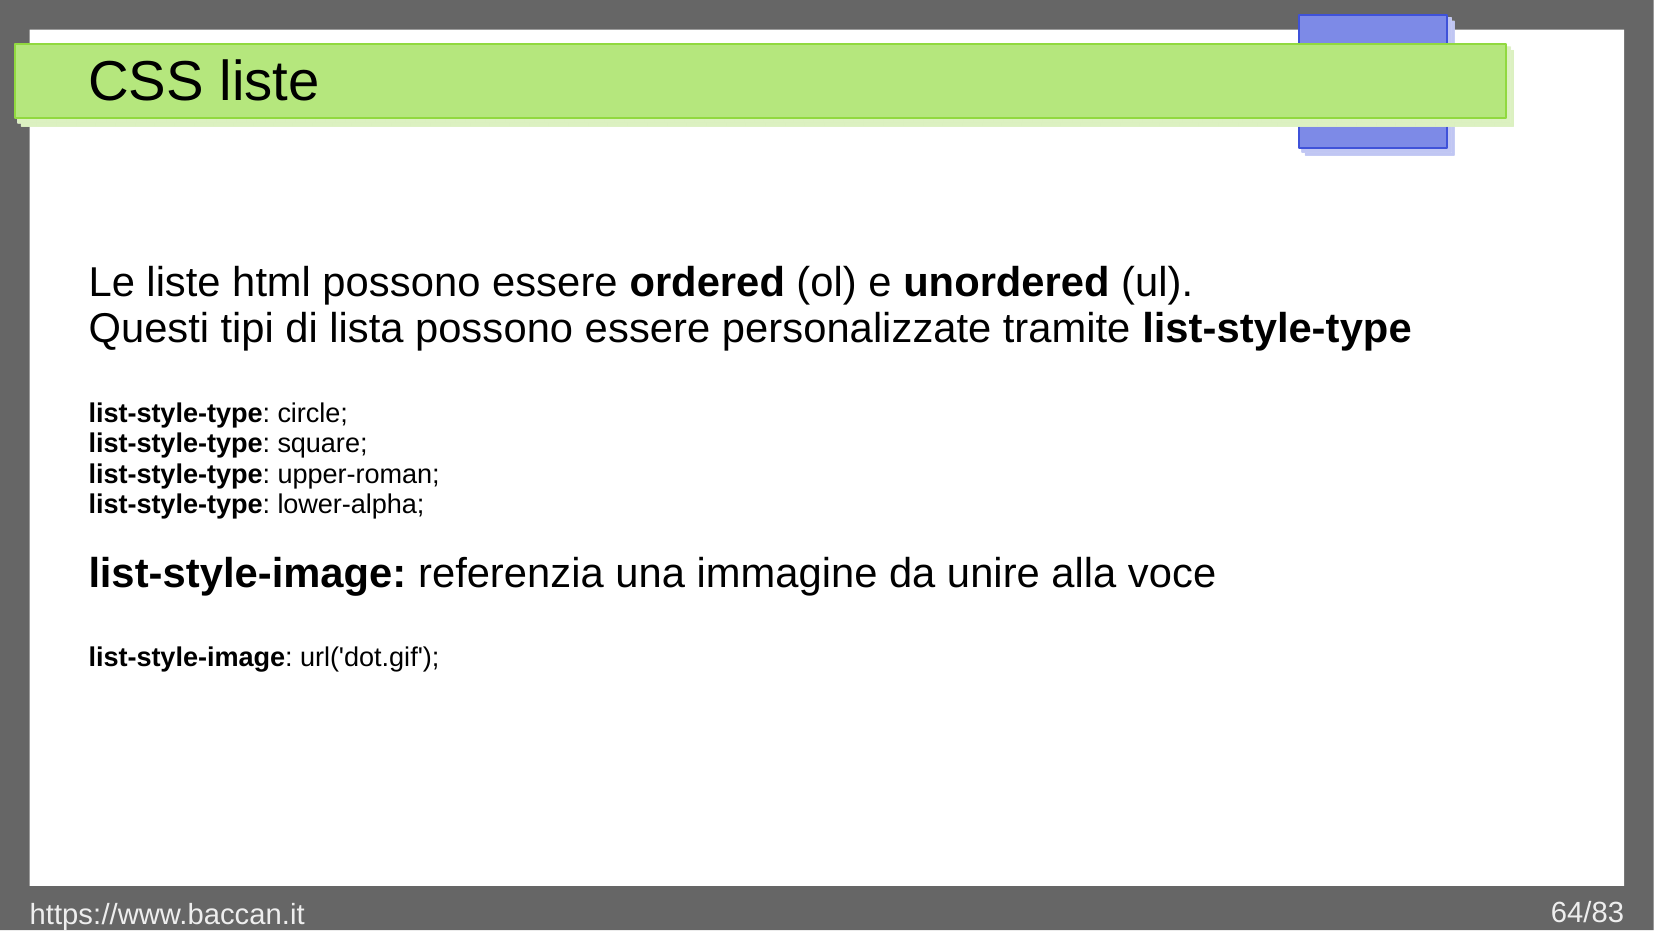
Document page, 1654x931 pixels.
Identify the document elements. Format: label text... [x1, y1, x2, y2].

text_box Le liste html possono essere ordered (ol) e unordered (ul). Questi tipi di lista possono essere personalizzate tramite list-style-type list-style-type: circle; list-style-type: square; list-style-type: upper-roman; list-style-type: lower-alpha; list-style-image: referenzia una immagine da unire alla voce list-style-image: url('dot.gif'); [88, 186, 1565, 838]
title CSS liste [88, 44, 1506, 119]
